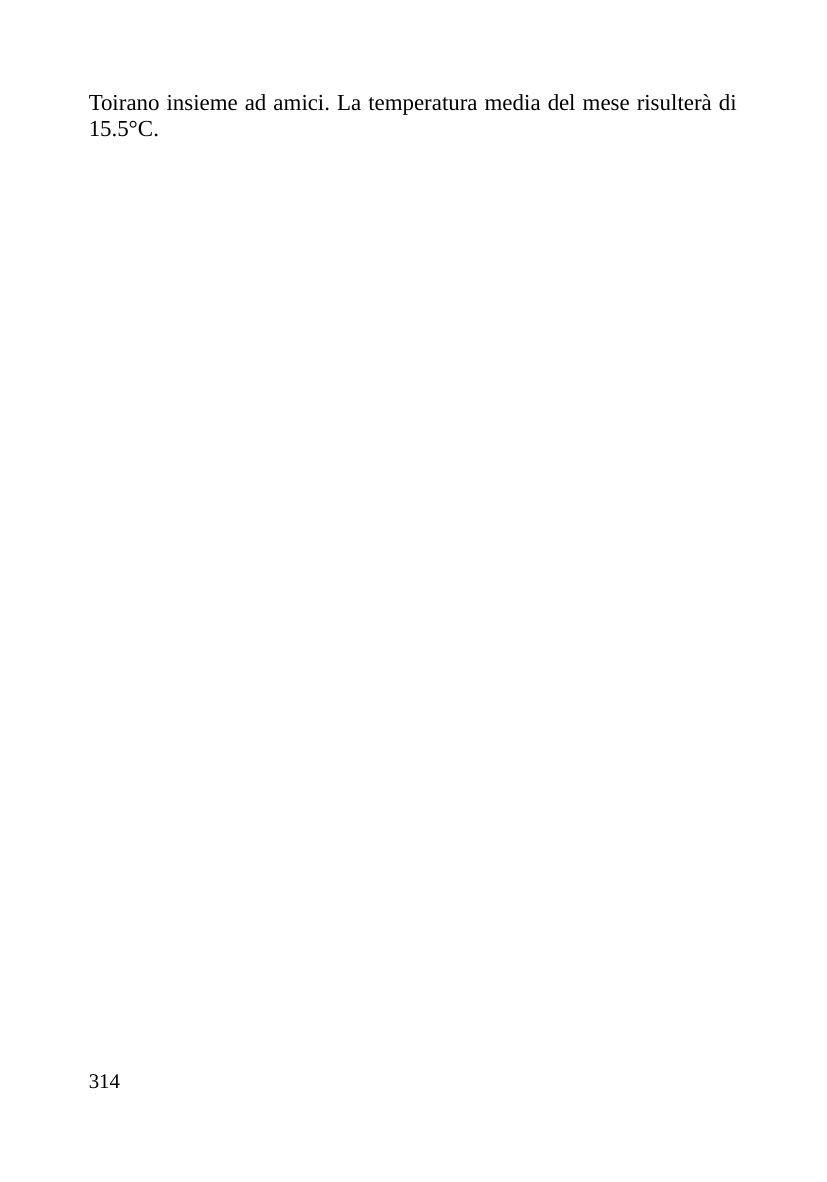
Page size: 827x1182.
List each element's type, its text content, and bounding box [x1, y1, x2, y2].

text Toirano insieme ad amici. La temperatura media del mese risulterà di 15.5°C. [88, 88, 738, 141]
